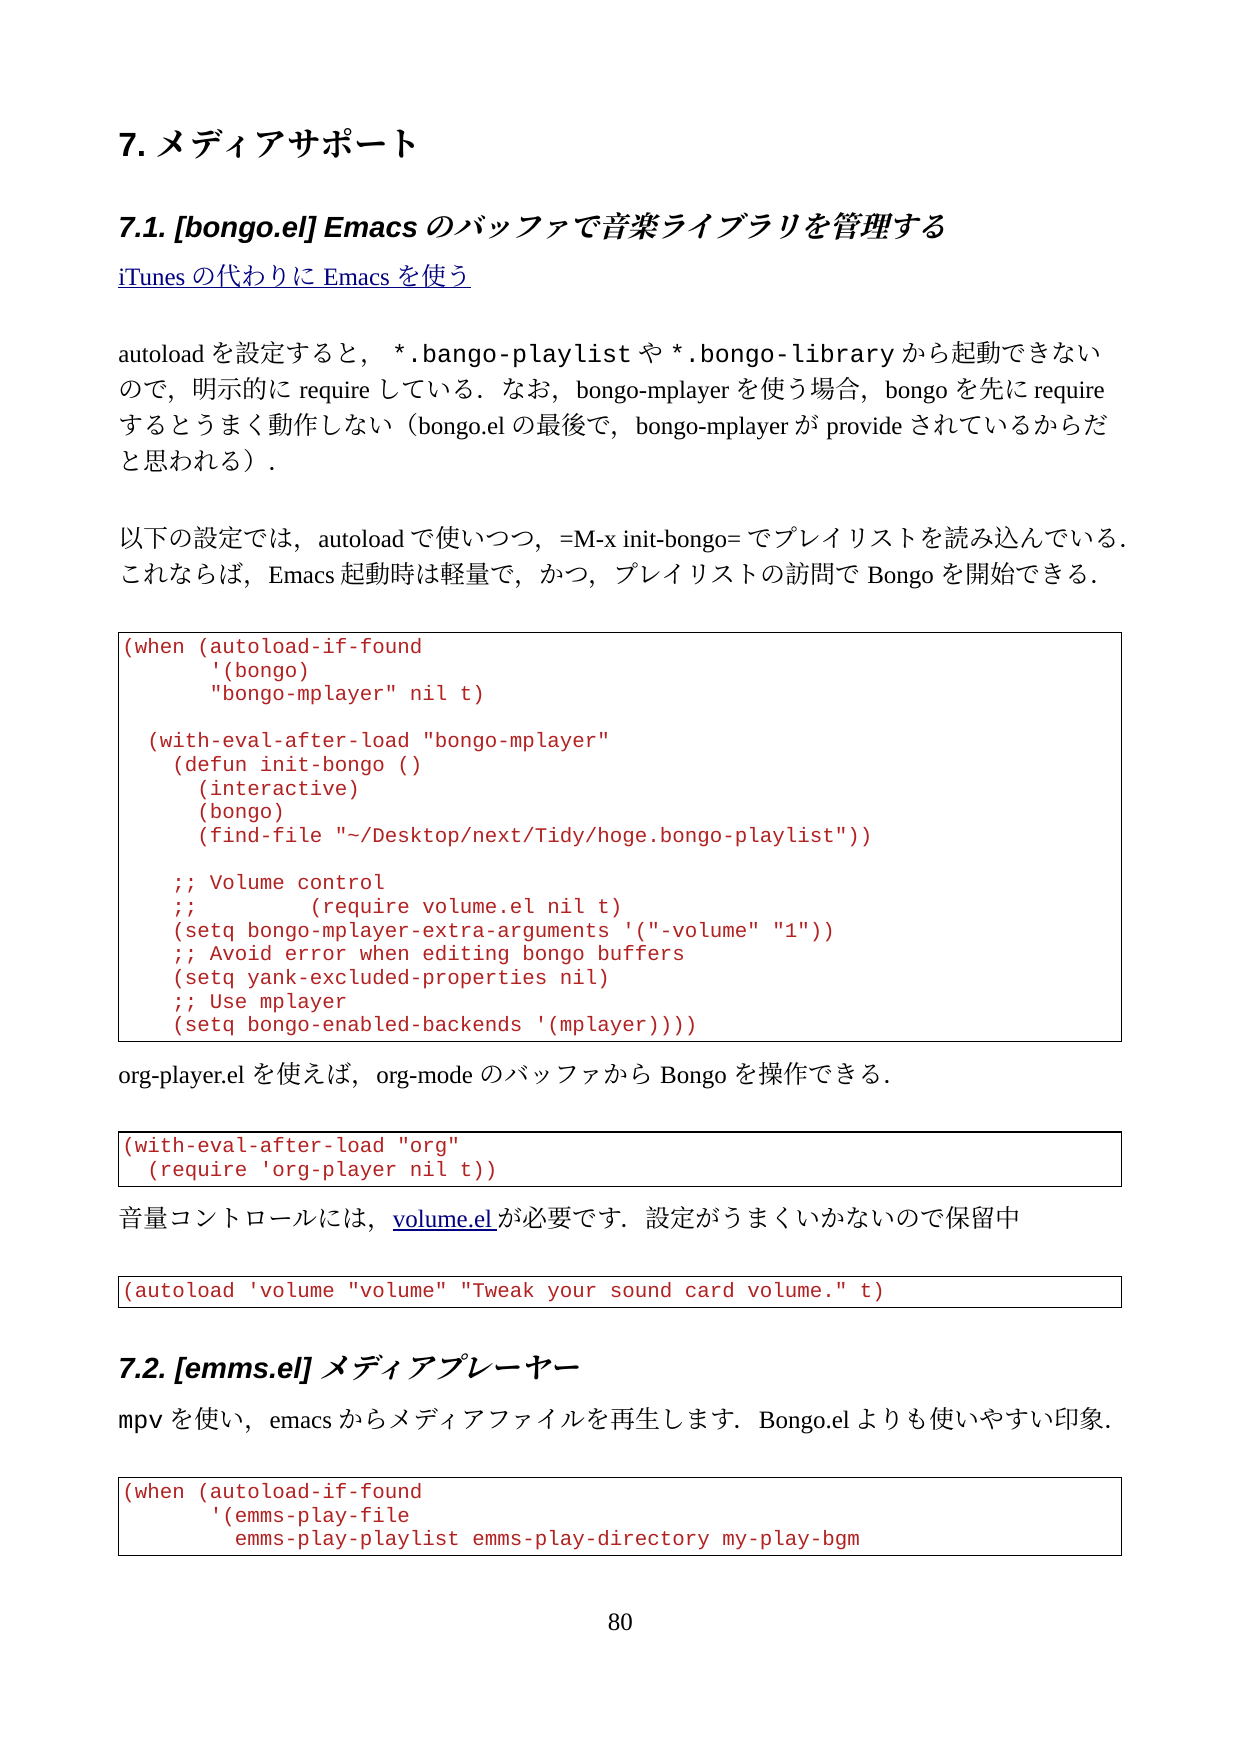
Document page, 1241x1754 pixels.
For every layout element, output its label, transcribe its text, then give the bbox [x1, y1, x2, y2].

text ;; Use mplayer [119, 987, 1121, 1010]
text ;; (require volume.el nil t) [119, 892, 1121, 916]
text (interactive) [119, 774, 1121, 797]
text iTunes の代わりに Emacs を使う [118, 258, 1122, 321]
text autoload を設定すると， *.bango-playlist や *.bongo-library から起動できないので，明示的に require している．なお，bongo-mplayer を使う場合，bongo を先にrequireするとうまく動作しない（bongo.el の最後で，bongo-mplayer が provide されているからだと思われる）． [118, 333, 1122, 506]
text (defun init-bongo () [119, 750, 1121, 774]
text (bongo) [119, 797, 1121, 821]
text '(emms-play-file [119, 1501, 1121, 1524]
subtitle [emms.el] メディアプレーヤー [118, 1345, 1122, 1387]
text (setq bongo-mplayer-extra-arguments '("-volume" "1")) [119, 916, 1121, 939]
text emms-play-playlist emms-play-directory my-play-bgm [119, 1524, 1121, 1555]
text org-player.el を使えば，org-mode のバッファから Bongo を操作できる． [118, 1054, 1122, 1119]
subtitle [bongo.el] Emacsのバッファで音楽ライブラリを管理する [118, 204, 1122, 246]
text (find-file "~/Desktop/next/Tidy/hoge.bongo-playlist")) [119, 821, 1121, 845]
subtitle メディアサポート [118, 118, 1122, 166]
text "bongo-mplayer" nil t) [119, 679, 1121, 703]
text 音量コントロールには，volume.elが必要です．設定がうまくいかないので保留中 [118, 1199, 1122, 1264]
text mpv を使い，emacs からメディアファイルを再生します．Bongo.elよりも使いやすい印象． [118, 1399, 1122, 1464]
text (setq yank-excluded-properties nil) [119, 963, 1121, 987]
text 以下の設定では，autoload で使いつつ，=M-x init-bongo= でプレイリストを読み込んでいる．これならば，Emacs起動時は軽量で，かつ，プレイリストの訪問で Bongo を開始できる． [118, 519, 1122, 619]
text (autoload 'volume "volume" "Tweak your sound card volume." t) [119, 1277, 1121, 1307]
text (require 'org-player nil t)) [119, 1155, 1121, 1186]
text ;; Volume control [119, 868, 1121, 892]
text (setq bongo-enabled-backends '(mplayer)))) [119, 1010, 1121, 1041]
text (with-eval-after-load "bongo-mplayer" [119, 727, 1121, 750]
text ;; Avoid error when editing bongo buffers [119, 939, 1121, 963]
text '(bongo) [119, 656, 1121, 679]
text (with-eval-after-load "org" [119, 1133, 1121, 1155]
text (when (autoload-if-found [119, 633, 1121, 656]
text (when (autoload-if-found [119, 1478, 1121, 1501]
